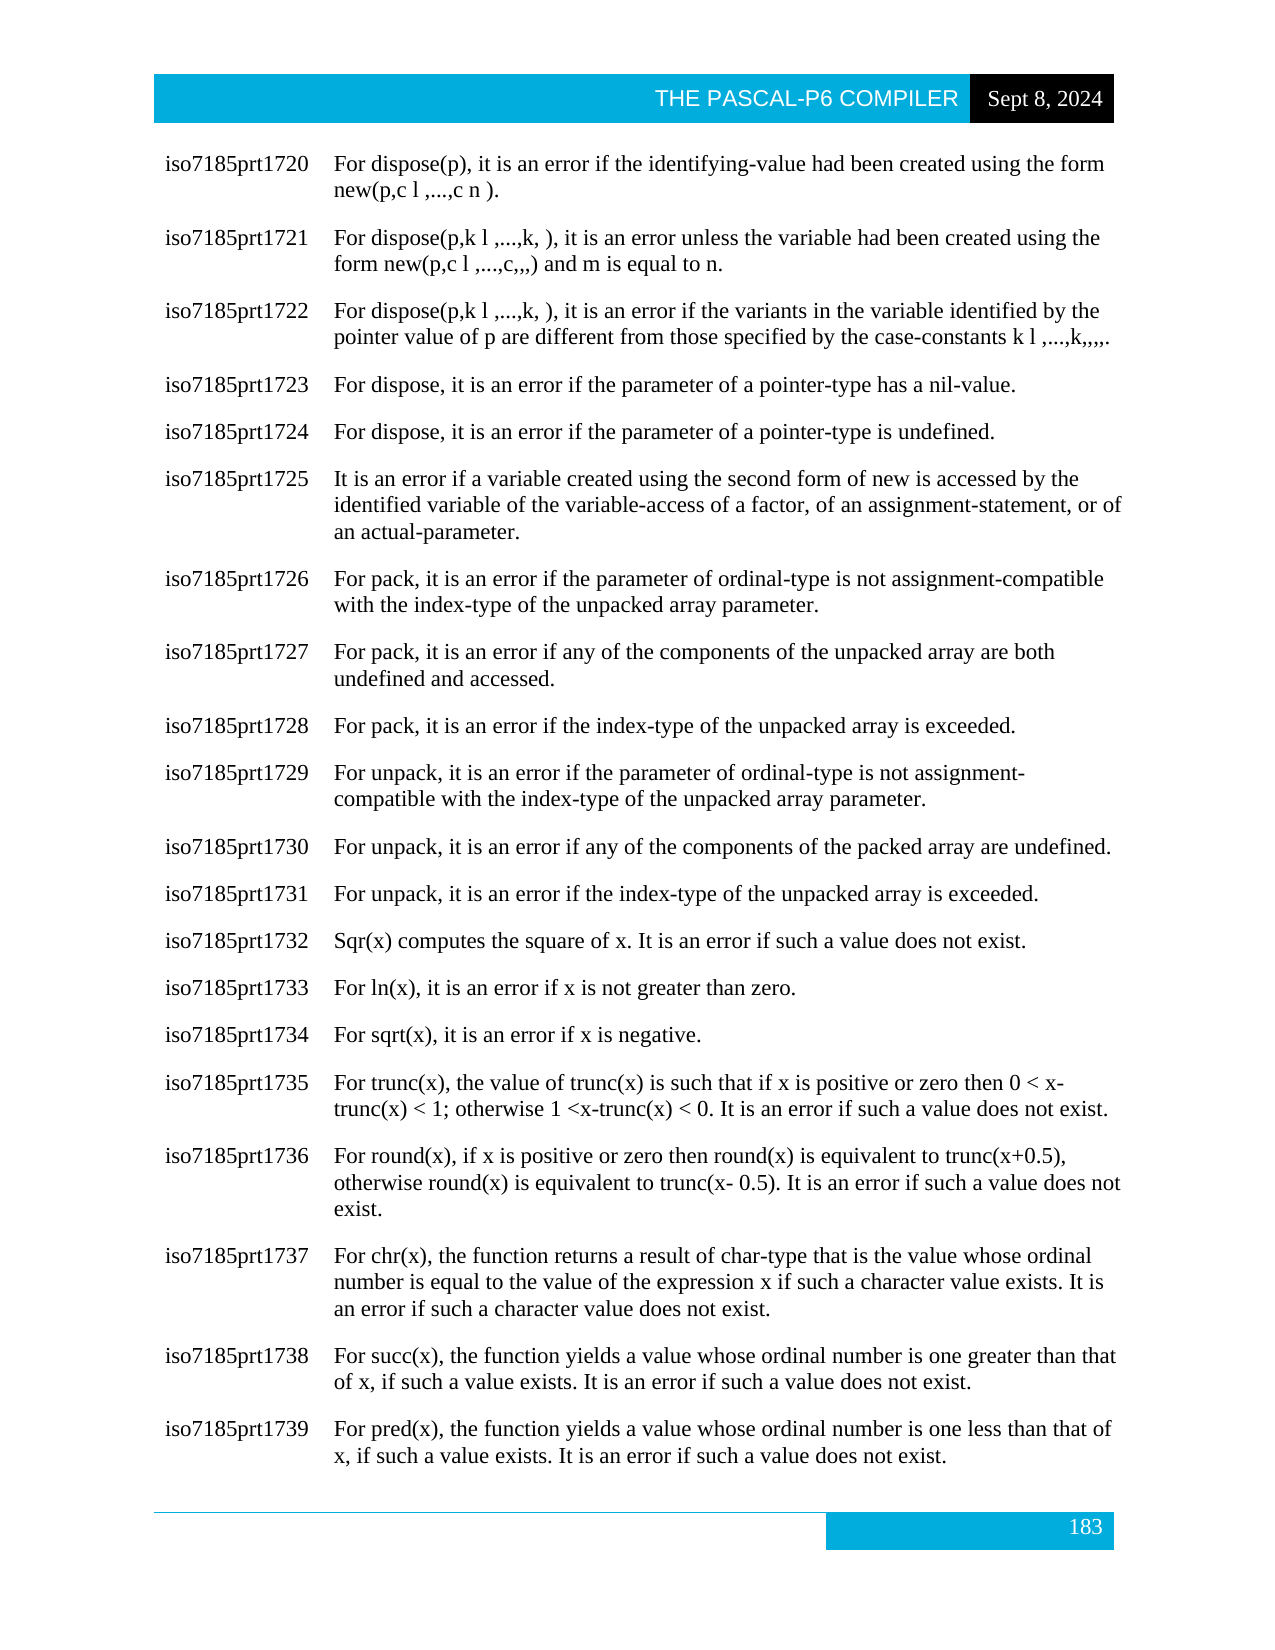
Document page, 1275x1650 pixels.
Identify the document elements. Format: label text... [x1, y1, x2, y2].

text iso7185prt1720 For dispose(p), it is an error if the identifying-value had been created using the form new(p,c l ,...,c n ). [165, 150, 1125, 203]
text iso7185prt1727 For pack, it is an error if any of the components of the unpacked array are both undefined and accessed. [165, 638, 1125, 691]
text iso7185prt1728 For pack, it is an error if the index-type of the unpacked array is exceeded. [165, 712, 1125, 738]
text iso7185prt1722 For dispose(p,k l ,...,k, ), it is an error if the variants in the variable identified by the pointer value of p are different from those specified by the case-constants k l ,...,k,,,,. [165, 297, 1125, 350]
text iso7185prt1721 For dispose(p,k l ,...,k, ), it is an error unless the variable had been created using the form new(p,c l ,...,c,,,) and m is equal to n. [165, 223, 1125, 276]
text iso7185prt1738 For succ(x), the function yields a value whose ordinal number is one greater than that of x, if such a value exists. It is an error if such a value does not exist. [165, 1342, 1125, 1395]
text iso7185prt1736 For round(x), if x is positive or zero then round(x) is equivalent to trunc(x+0.5), otherwise round(x) is equivalent to trunc(x- 0.5). It is an error if such a value does not exist. [165, 1142, 1125, 1221]
text iso7185prt1731 For unpack, it is an error if the index-type of the unpacked array is exceeded. [165, 880, 1125, 906]
text iso7185prt1735 For trunc(x), the value of trunc(x) is such that if x is positive or zero then 0 < x-trunc(x) < 1; otherwise 1 <x-trunc(x) < 0. It is an error if such a value does not exist. [165, 1069, 1125, 1121]
text iso7185prt1729 For unpack, it is an error if the parameter of ordinal-type is not assignment-compatible with the index-type of the unpacked array parameter. [165, 759, 1125, 812]
text iso7185prt1734 For sqrt(x), it is an error if x is negative. [165, 1021, 1125, 1048]
text iso7185prt1724 For dispose, it is an error if the parameter of a pointer-type is undefined. [165, 418, 1125, 444]
text iso7185prt1733 For ln(x), it is an error if x is not greater than zero. [165, 974, 1125, 1001]
text iso7185prt1732 Sqr(x) computes the square of x. It is an error if such a value does not exist. [165, 927, 1125, 953]
text iso7185prt1739 For pred(x), the function yields a value whose ordinal number is one less than that of x, if such a value exists. It is an error if such a value does not exist. [165, 1416, 1125, 1468]
text iso7185prt1725 It is an error if a variable created using the second form of new is accessed by the identified variable of the variable-access of a factor, of an assignment-statement, or of an actual-parameter. [165, 465, 1125, 544]
text iso7185prt1737 For chr(x), the function returns a result of char-type that is the value whose ordinal number is equal to the value of the expression x if such a character value exists. It is an error if such a character value does not exist. [165, 1242, 1125, 1321]
text iso7185prt1730 For unpack, it is an error if any of the components of the packed array are undefined. [165, 833, 1125, 859]
text iso7185prt1723 For dispose, it is an error if the parameter of a pointer-type has a nil-value. [165, 371, 1125, 397]
text iso7185prt1726 For pack, it is an error if the parameter of ordinal-type is not assignment-compatible with the index-type of the unpacked array parameter. [165, 565, 1125, 618]
